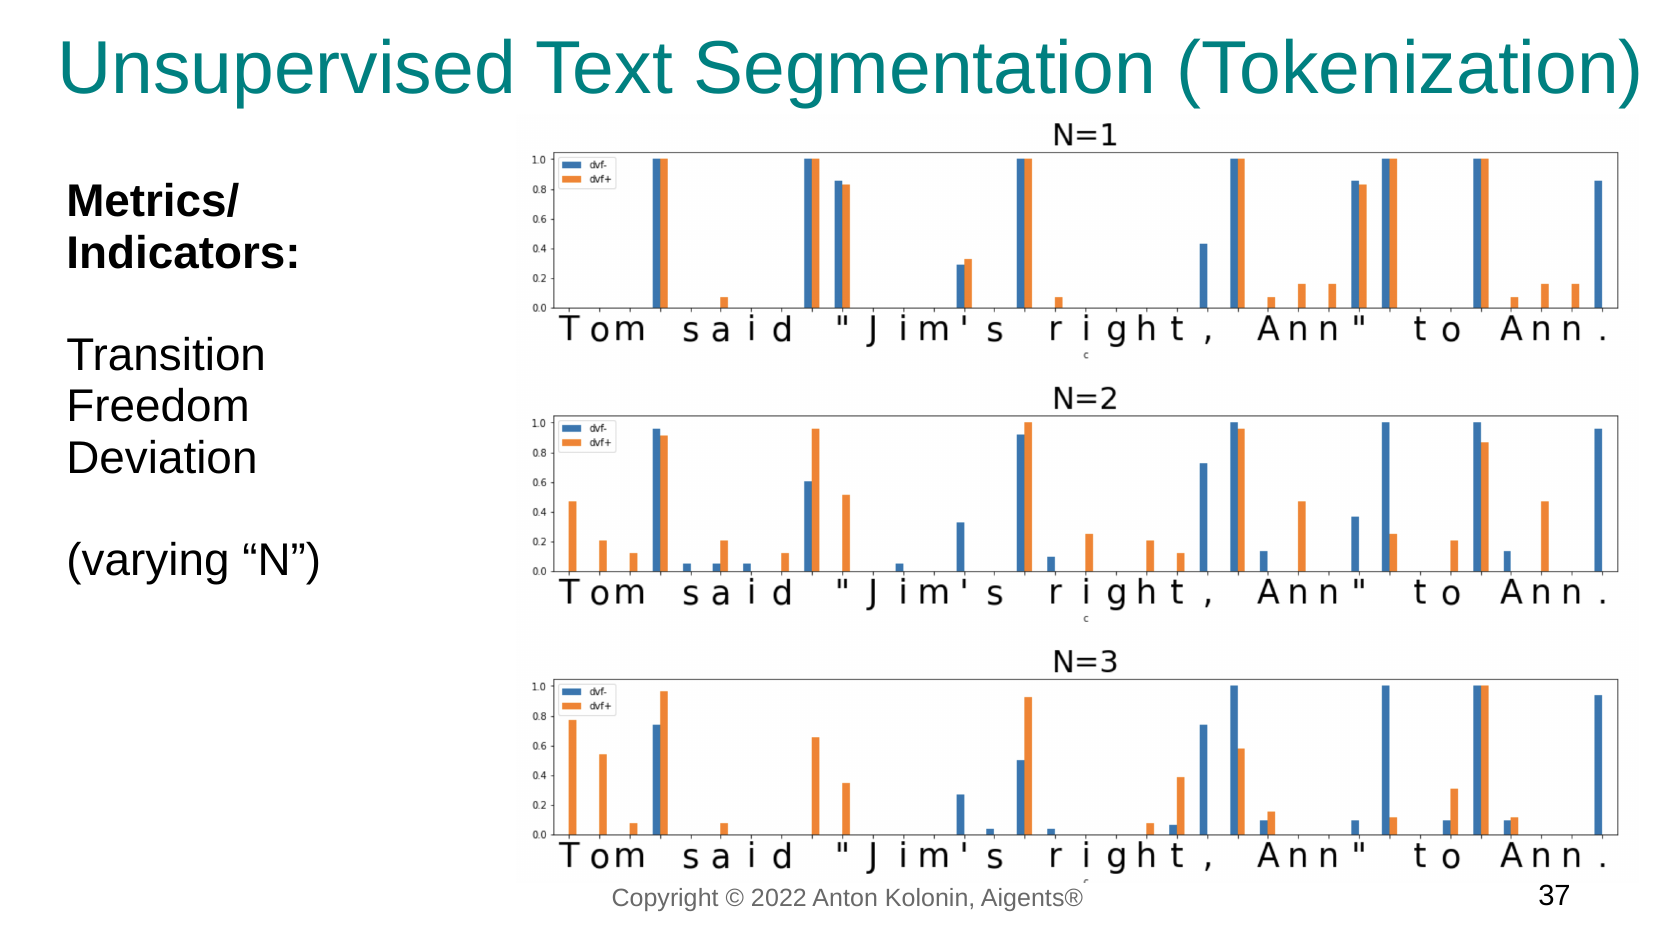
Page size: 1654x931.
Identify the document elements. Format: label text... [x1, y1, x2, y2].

text_box Metrics/ Indicators: Transition Freedom Deviation (varying “N”) [51, 168, 337, 641]
picture [516, 114, 1639, 883]
text_box Unsupervised Text Segmentation (Tokenization) [0, 0, 1653, 135]
